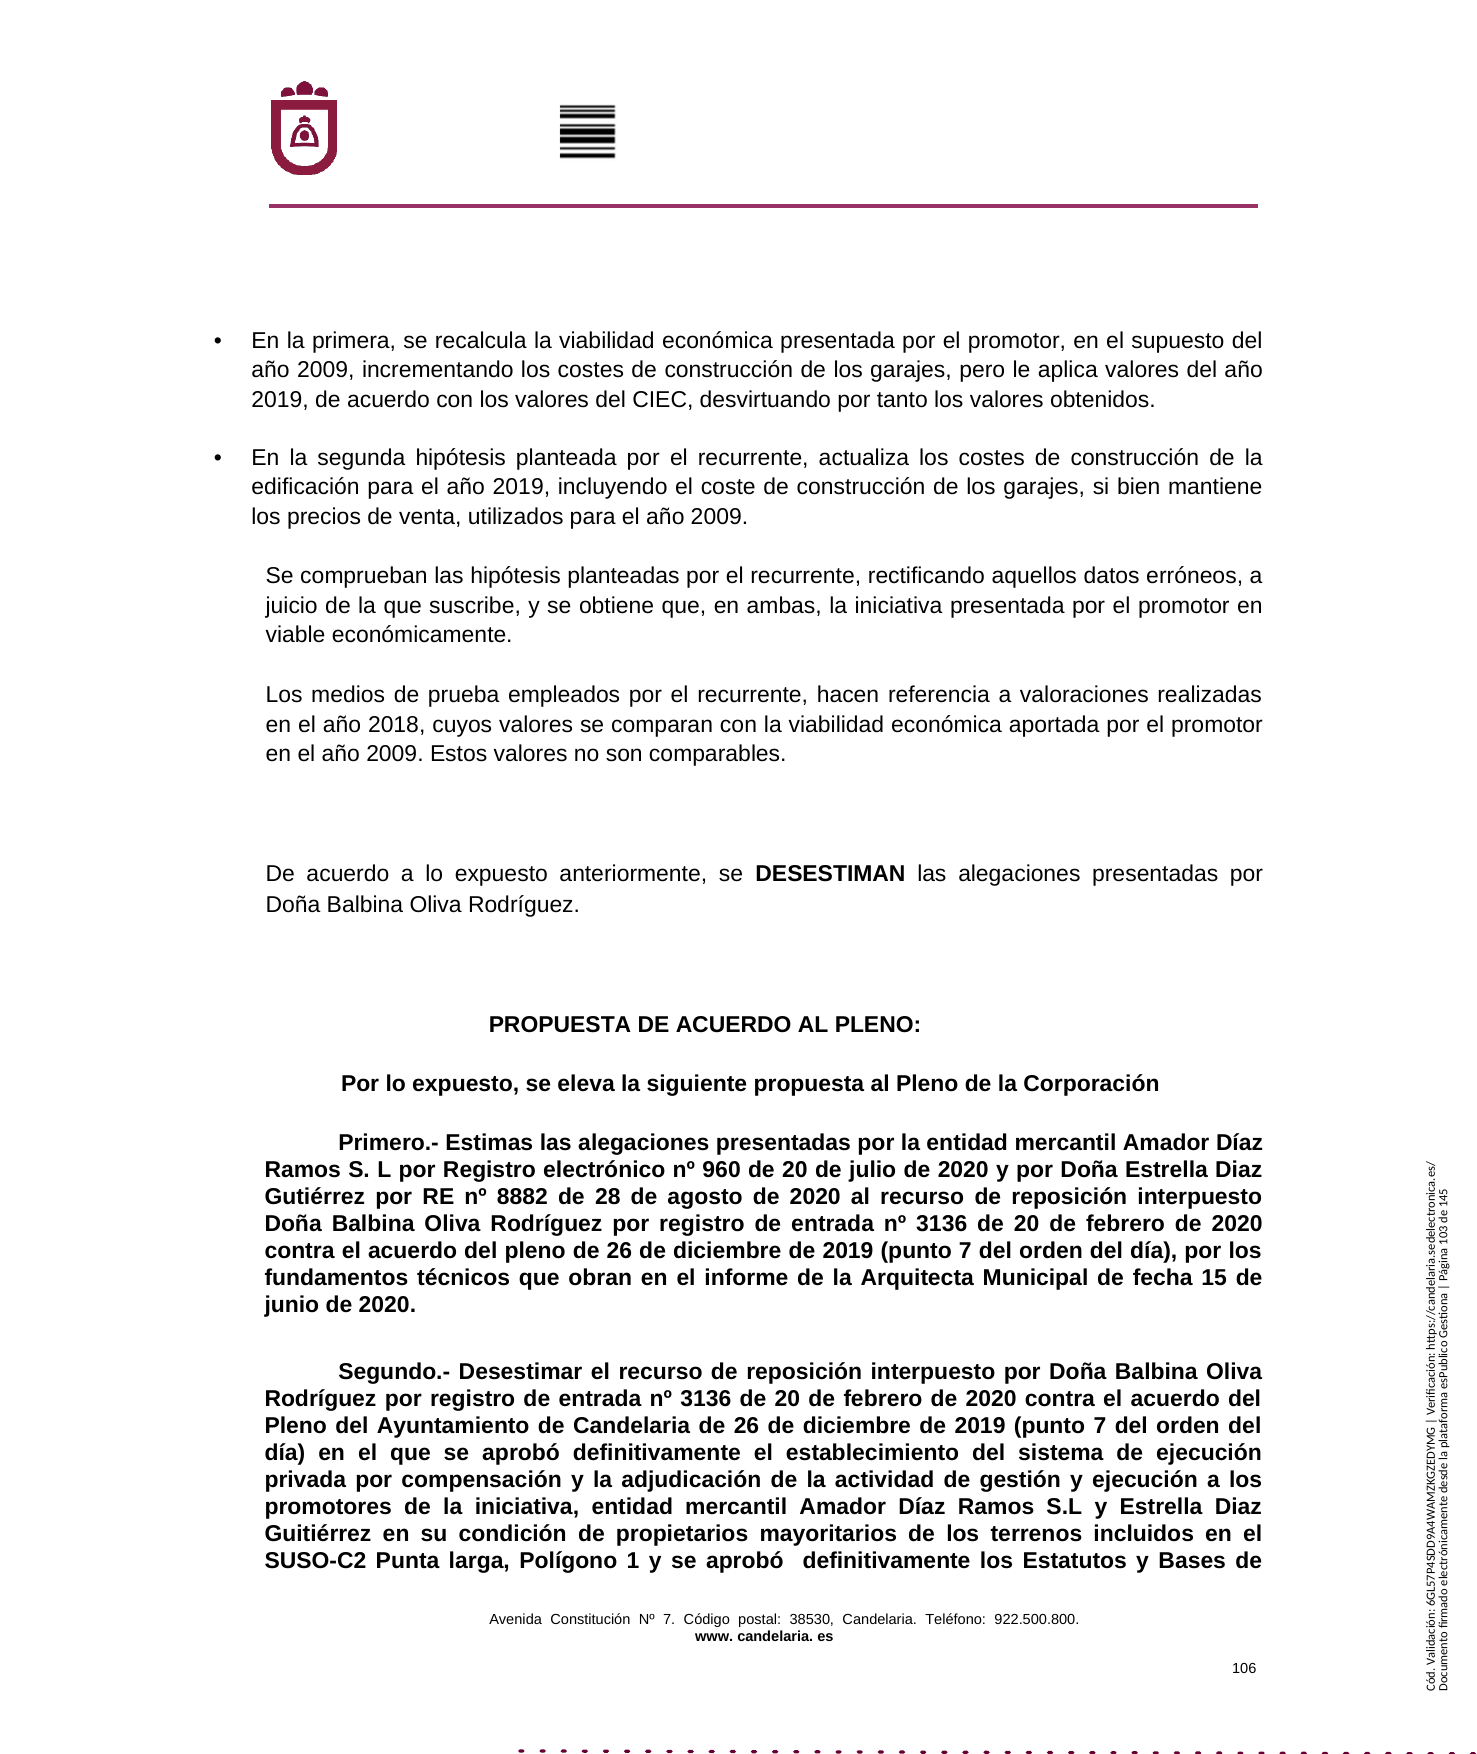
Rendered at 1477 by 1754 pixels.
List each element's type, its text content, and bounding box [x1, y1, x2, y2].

list En la primera, se recalcula la viabilidad económica presentada por el promotor, en el supuesto del año 2009, incrementando los costes de construcción de los garajes, pero le aplica valores del año 2019, de acuerdo con los valores del CIEC, desvirtuando por tanto los valores obtenidos. [214, 327, 1263, 412]
text Se comprueban las hipótesis planteadas por el recurrente, rectificando aquellos datos erróneos, a juicio de la que suscribe, y se obtiene que, en ambas, la iniciativa presentada por el promotor en viable económicamente. [265, 562, 1263, 648]
text De acuerdo a lo expuesto anteriormente, se DESESTIMAN las alegaciones presentadas por Doña Balbina Oliva Rodríguez. [265, 859, 1263, 918]
text Los medios de prueba empleados por el recurrente, hacen referencia a valoraciones realizadas en el año 2018, cuyos valores se comparan con la viabilidad económica aportada por el promotor en el año 2009. Estos valores no son comparables. [265, 681, 1263, 766]
list En la segunda hipótesis planteada por el recurrente, actualiza los costes de construcción de la edificación para el año 2019, incluyendo el coste de construcción de los garajes, si bien mantiene los precios de venta, utilizados para el año 2009. [214, 444, 1263, 529]
text PROPUESTA DE ACUERDO AL PLENO: [488, 1011, 1263, 1038]
text Por lo expuesto, se eleva la siguiente propuesta al Pleno de la Corporación [341, 1070, 1263, 1096]
text Primero.- Estimas las alegaciones presentadas por la entidad mercantil Amador Díaz Ramos S. L por Registro electrónico nº 960 de 20 de julio de 2020 y por Doña Estrella Diaz Gutiérrez por RE nº 8882 de 28 de agosto de 2020 al recurso de reposición interpuesto Doña Balbina Oliva Rodríguez por registro de entrada nº 3136 de 20 de febrero de 2020 contra el acuerdo del pleno de 26 de diciembre de 2019 (punto 7 del orden del día), por los fundamentos técnicos que obran en el informe de la Arquitecta Municipal de fecha 15 de junio de 2020. [264, 1128, 1263, 1317]
text Segundo.- Desestimar el recurso de reposición interpuesto por Doña Balbina Oliva Rodríguez por registro de entrada nº 3136 de 20 de febrero de 2020 contra el acuerdo del Pleno del Ayuntamiento de Candelaria de 26 de diciembre de 2019 (punto 7 del orden del día) en el que se aprobó definitivamente el establecimiento del sistema de ejecución privada por compensación y la adjudicación de la actividad de gestión y ejecución a los promotores de la iniciativa, entidad mercantil Amador Díaz Ramos S.L y Estrella Diaz Guitiérrez en su condición de propietarios mayoritarios de los terrenos incluidos en el SUSO-C2 Punta larga, Polígono 1 y se aprobó definitivamente los Estatutos y Bases de [264, 1358, 1263, 1574]
